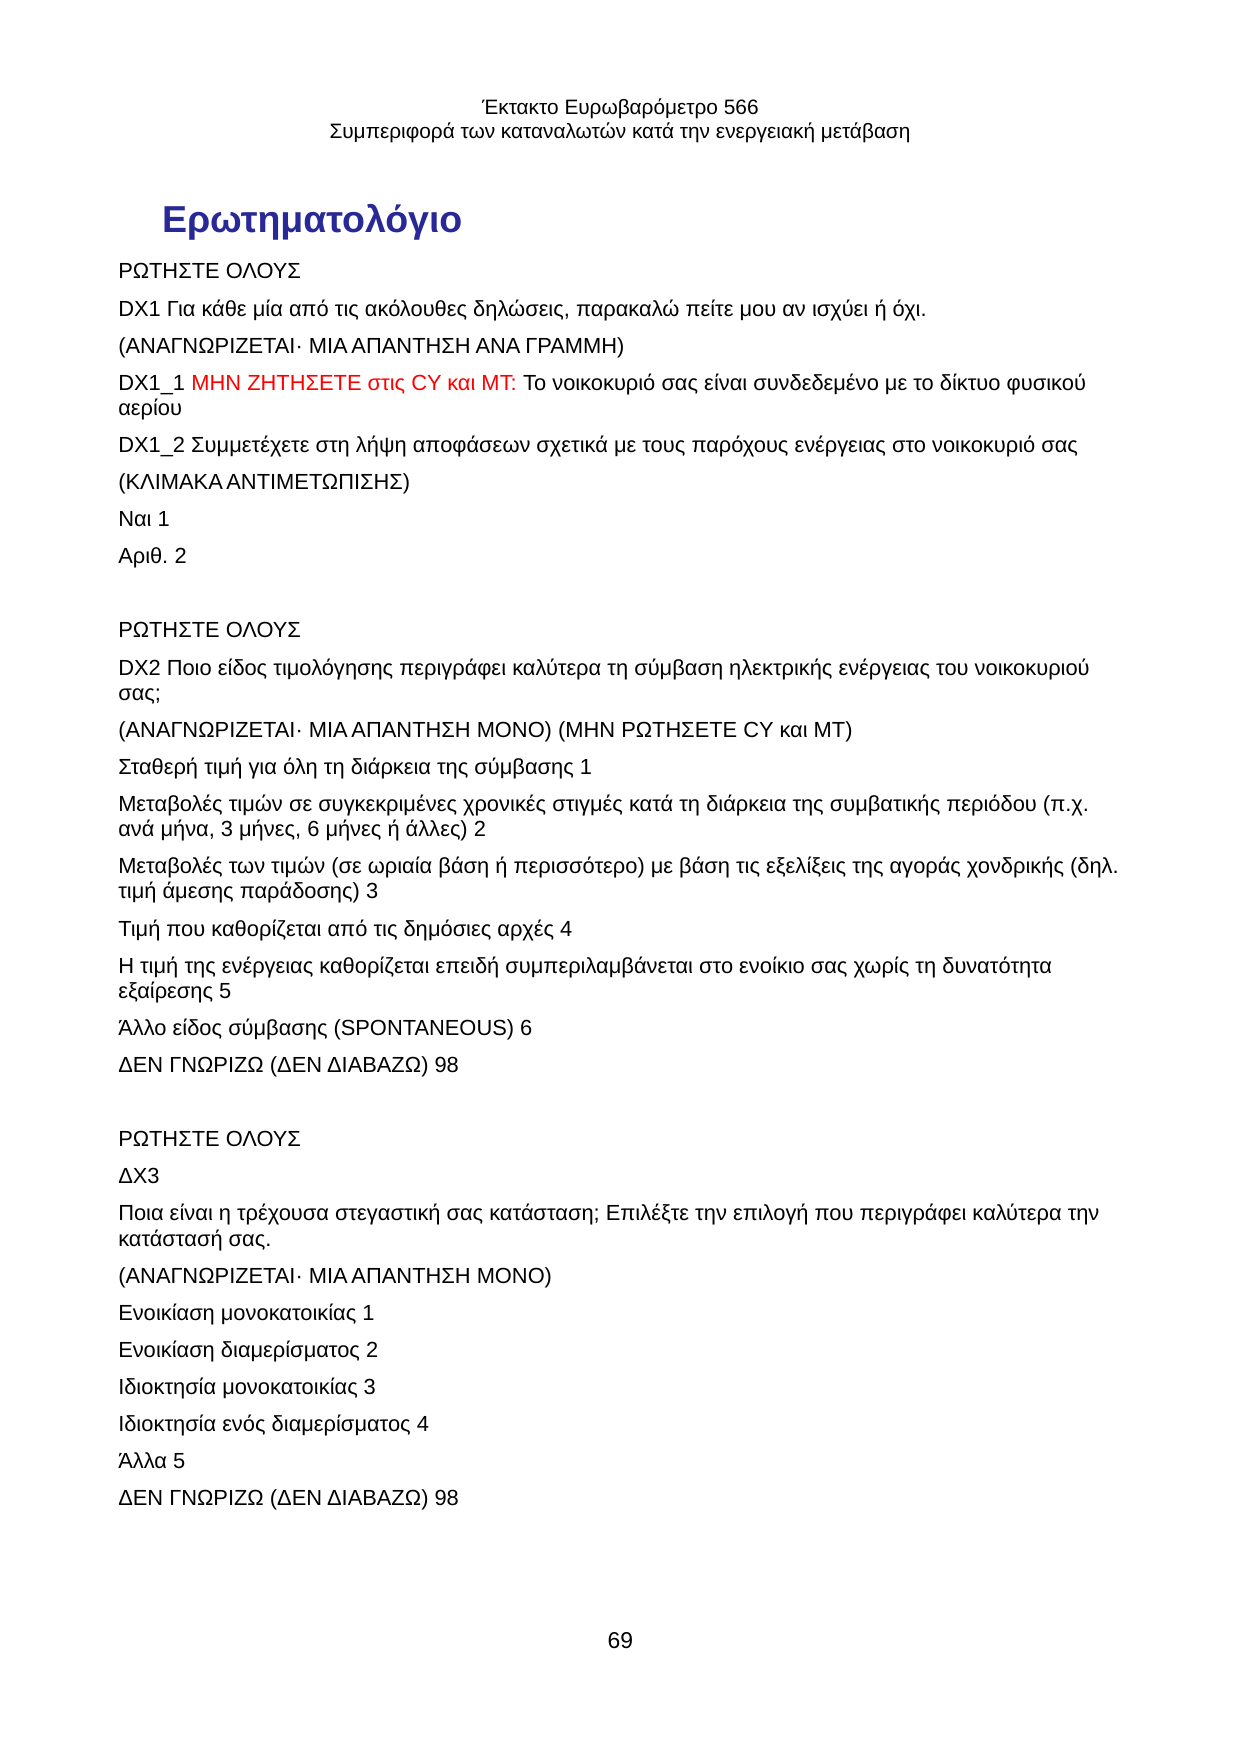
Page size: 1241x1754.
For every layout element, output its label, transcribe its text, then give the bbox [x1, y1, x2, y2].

text ΡΩΤΗΣΤΕ ΟΛΟΥΣ [118, 258, 1122, 284]
text ΡΩΤΗΣΤΕ ΟΛΟΥΣ [118, 1126, 1122, 1151]
text DX1_1 ΜΗΝ ΖΗΤΗΣΕΤΕ στις CY και MT: Το νοικοκυριό σας είναι συνδεδεμένο με το δίκτυο φυσικού αερίου [118, 370, 1122, 420]
text (ΑΝΑΓΝΩΡΙΖΕΤΑΙ· ΜΙΑ ΑΠΑΝΤΗΣΗ ΑΝΑ ΓΡΑΜΜΗ) [118, 333, 1122, 358]
text Τιμή που καθορίζεται από τις δημόσιες αρχές 4 [118, 916, 1122, 941]
text ΔΕΝ ΓΝΩΡΙΖΩ (ΔΕΝ ΔΙΑΒΑΖΩ) 98 [118, 1485, 1122, 1510]
text DX1_2 Συμμετέχετε στη λήψη αποφάσεων σχετικά με τους παρόχους ενέργειας στο νοικοκυριό σας [118, 432, 1122, 457]
text Άλλο είδος σύμβασης (SPONTANEOUS) 6 [118, 1015, 1122, 1040]
text Αριθ. 2 [118, 543, 1122, 568]
subtitle Ερωτηματολόγιο [118, 197, 1122, 240]
text Ενοικίαση μονοκατοικίας 1 [118, 1300, 1122, 1325]
text DX2 Ποιο είδος τιμολόγησης περιγράφει καλύτερα τη σύμβαση ηλεκτρικής ενέργειας του νοικοκυριού σας; [118, 654, 1122, 705]
text (ΑΝΑΓΝΩΡΙΖΕΤΑΙ· ΜΙΑ ΑΠΑΝΤΗΣΗ ΜΟΝΟ) [118, 1263, 1122, 1288]
text DX1 Για κάθε μία από τις ακόλουθες δηλώσεις, παρακαλώ πείτε μου αν ισχύει ή όχι. [118, 296, 1122, 321]
text Ιδιοκτησία μονοκατοικίας 3 [118, 1374, 1122, 1399]
text ΡΩΤΗΣΤΕ ΟΛΟΥΣ [118, 617, 1122, 643]
text Μεταβολές τιμών σε συγκεκριμένες χρονικές στιγμές κατά τη διάρκεια της συμβατικής περιόδου (π.χ. ανά μήνα, 3 μήνες, 6 μήνες ή άλλες) 2 [118, 791, 1122, 841]
text Σταθερή τιμή για όλη τη διάρκεια της σύμβασης 1 [118, 754, 1122, 779]
text (ΚΛΙΜΑΚΑ ΑΝΤΙΜΕΤΩΠΙΣΗΣ) [118, 469, 1122, 494]
text Η τιμή της ενέργειας καθορίζεται επειδή συμπεριλαμβάνεται στο ενοίκιο σας χωρίς τη δυνατότητα εξαίρεσης 5 [118, 953, 1122, 1003]
text Ενοικίαση διαμερίσματος 2 [118, 1337, 1122, 1362]
text ΔΕΝ ΓΝΩΡΙΖΩ (ΔΕΝ ΔΙΑΒΑΖΩ) 98 [118, 1052, 1122, 1077]
text Ποια είναι η τρέχουσα στεγαστική σας κατάσταση; Επιλέξτε την επιλογή που περιγράφει καλύτερα την κατάστασή σας. [118, 1200, 1122, 1251]
text (ΑΝΑΓΝΩΡΙΖΕΤΑΙ· ΜΙΑ ΑΠΑΝΤΗΣΗ ΜΟΝΟ) (ΜΗΝ ΡΩΤΗΣΕΤΕ CY και MT) [118, 717, 1122, 742]
text Ιδιοκτησία ενός διαμερίσματος 4 [118, 1411, 1122, 1436]
text Ναι 1 [118, 506, 1122, 531]
text ΔΧ3 [118, 1163, 1122, 1188]
text Άλλα 5 [118, 1448, 1122, 1473]
text Μεταβολές των τιμών (σε ωριαία βάση ή περισσότερο) με βάση τις εξελίξεις της αγοράς χονδρικής (δηλ. τιμή άμεσης παράδοσης) 3 [118, 853, 1122, 904]
